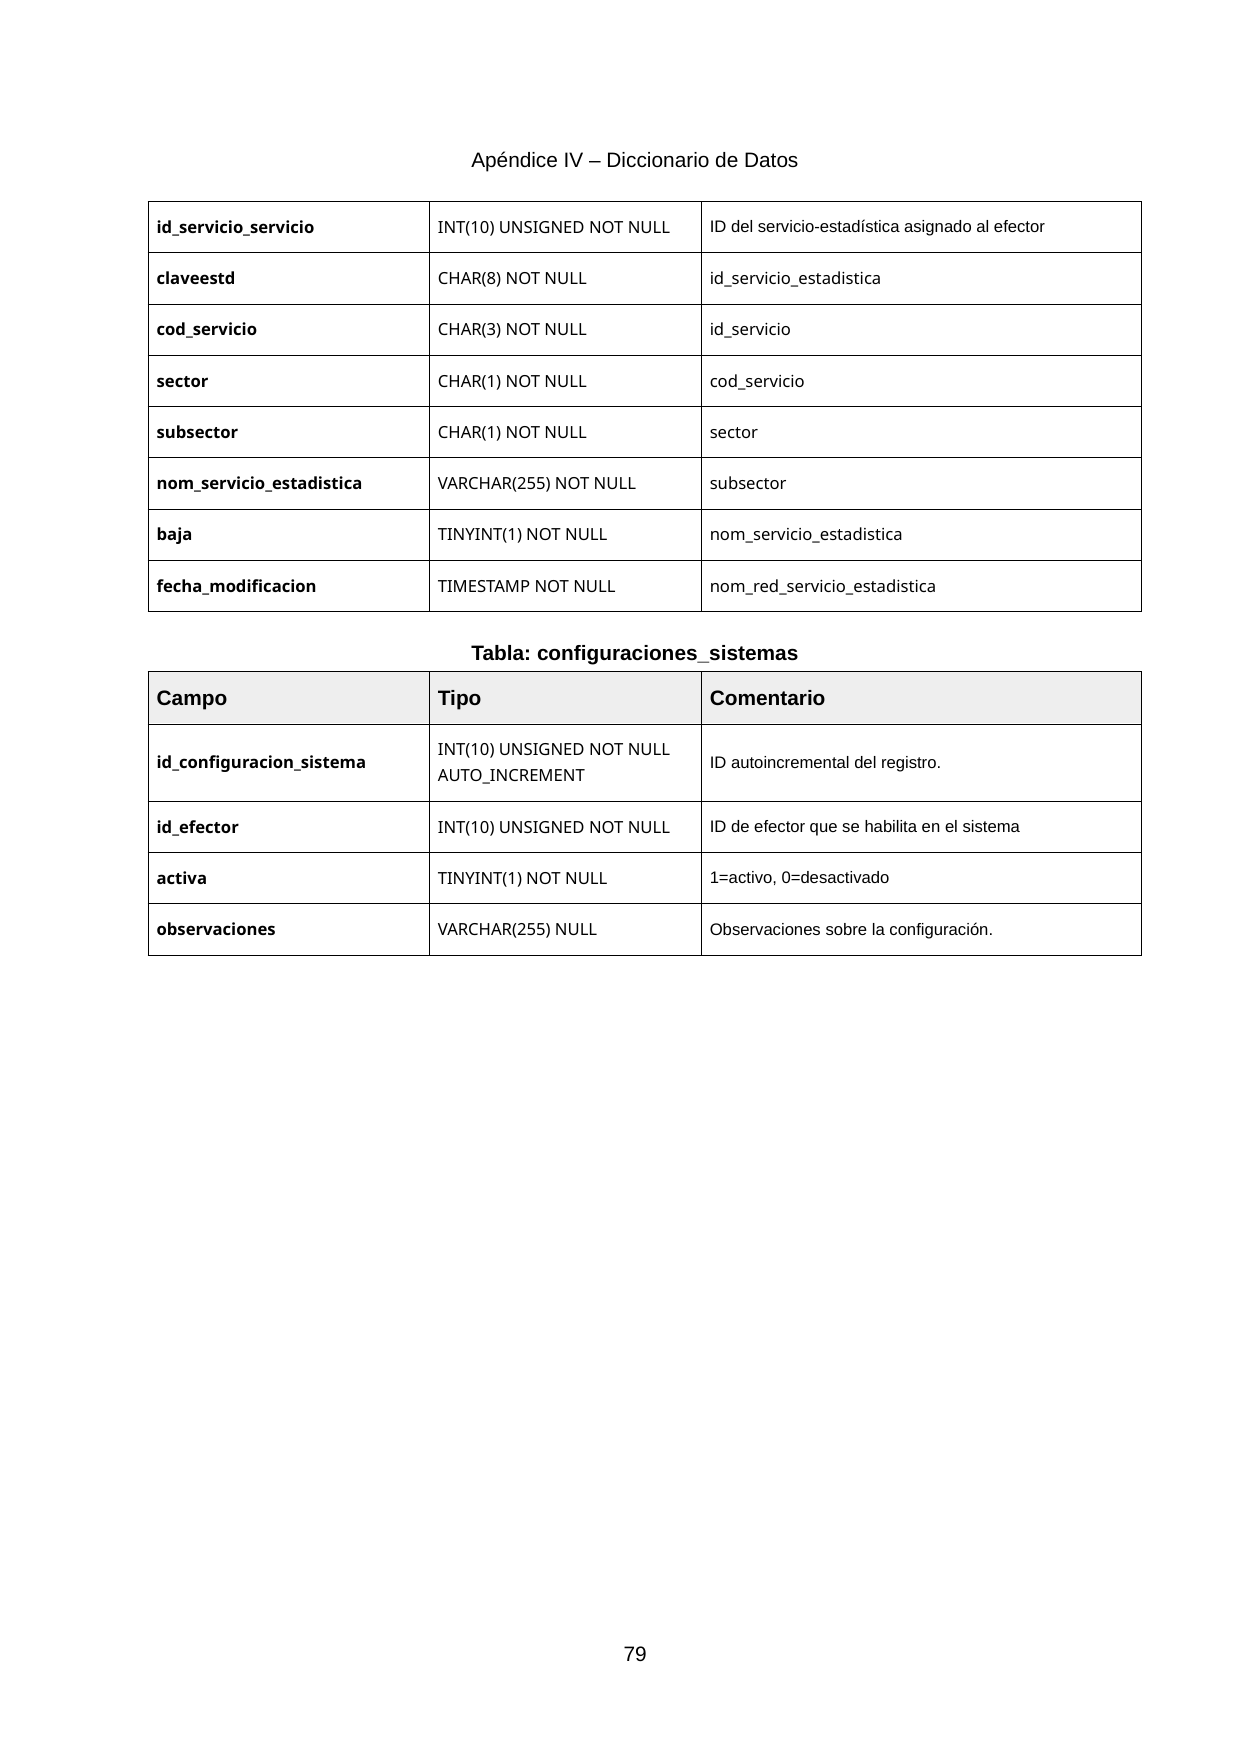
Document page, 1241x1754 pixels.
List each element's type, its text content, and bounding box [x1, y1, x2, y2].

table_cell TIMESTAMP NOT NULL [430, 561, 701, 611]
table_cell nom_servicio_estadistica [702, 510, 1141, 560]
table_cell subsector [702, 458, 1141, 508]
table_cell id_servicio [702, 305, 1141, 355]
table_cell sector [702, 407, 1141, 457]
table_cell TINYINT(1) NOT NULL [430, 853, 701, 903]
table_cell id_servicio_estadistica [702, 253, 1141, 303]
table_cell INT(10) UNSIGNED NOT NULL [430, 202, 701, 252]
table_header Comentario [702, 672, 1141, 723]
table_cell CHAR(8) NOT NULL [430, 253, 701, 303]
table_cell cod_servicio [149, 305, 429, 355]
table_cell activa [149, 853, 429, 903]
table_cell cod_servicio [702, 356, 1141, 406]
table_cell nom_servicio_estadistica [149, 458, 429, 508]
table_cell subsector [149, 407, 429, 457]
table_cell id_configuracion_sistema [149, 725, 429, 801]
table_cell 1=activo, 0=desactivado [702, 853, 1141, 903]
table_cell sector [149, 356, 429, 406]
table_cell ID de efector que se habilita en el sistema [702, 802, 1141, 852]
table_cell id_servicio_servicio [149, 202, 429, 252]
table_cell VARCHAR(255) NOT NULL [430, 458, 701, 508]
table_header Tipo [430, 672, 701, 723]
table_cell fecha_modificacion [149, 561, 429, 611]
table_cell claveestd [149, 253, 429, 303]
table_cell observaciones [149, 904, 429, 954]
table_cell baja [149, 510, 429, 560]
table_cell CHAR(1) NOT NULL [430, 407, 701, 457]
table_header Campo [149, 672, 429, 723]
text Tabla: configuraciones_sistemas [148, 641, 1122, 665]
table_cell Observaciones sobre la configuración. [702, 904, 1141, 954]
table_cell INT(10) UNSIGNED NOT NULL AUTO_INCREMENT [430, 725, 701, 801]
table_cell TINYINT(1) NOT NULL [430, 510, 701, 560]
table_cell CHAR(1) NOT NULL [430, 356, 701, 406]
table_cell nom_red_servicio_estadistica [702, 561, 1141, 611]
table_cell ID del servicio-estadística asignado al efector [702, 202, 1141, 252]
table_cell CHAR(3) NOT NULL [430, 305, 701, 355]
table_cell ID autoincremental del registro. [702, 725, 1141, 801]
table_cell id_efector [149, 802, 429, 852]
table_cell INT(10) UNSIGNED NOT NULL [430, 802, 701, 852]
table_cell VARCHAR(255) NULL [430, 904, 701, 954]
